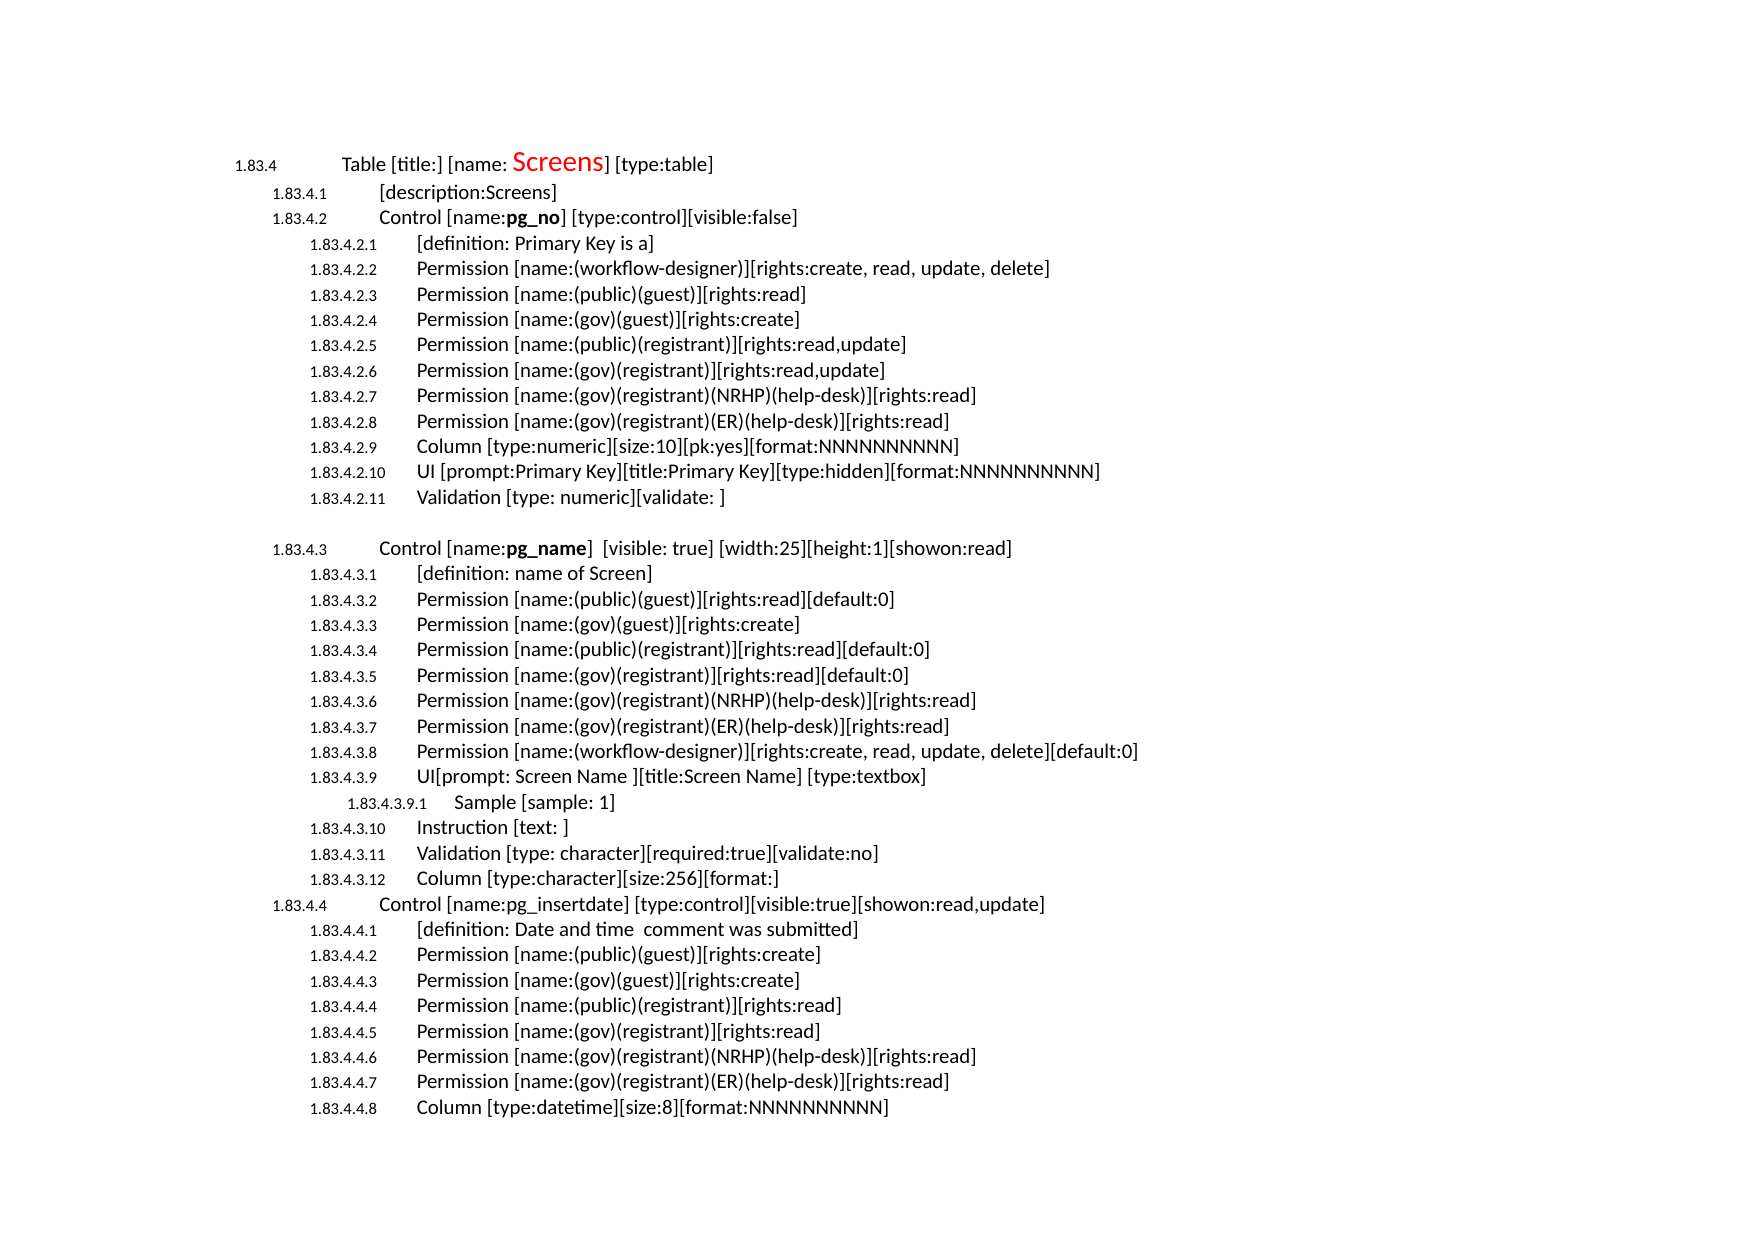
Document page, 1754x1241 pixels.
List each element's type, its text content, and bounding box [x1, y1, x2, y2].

list [definition: Date and time comment was submitted] [306, 916, 1636, 942]
list Permission [name:(public)(guest)][rights:read][default:0] [306, 586, 1636, 611]
list Sample [sample: 1] [343, 789, 1636, 814]
list Table [title:] [name: Screens] [type:table] [231, 143, 1636, 179]
list Permission [name:(gov)(guest)][rights:create] [306, 306, 1636, 332]
list Permission [name:(gov)(registrant)(ER)(help-desk)][rights:read] [306, 1069, 1636, 1094]
list Permission [name:(gov)(registrant)][rights:read] [306, 1018, 1636, 1043]
list Column [type:character][size:256][format:] [306, 865, 1636, 891]
list Instruction [text: ] [306, 814, 1636, 840]
list Permission [name:(gov)(registrant)(NRHP)(help-desk)][rights:read] [306, 382, 1636, 408]
list Permission [name:(public)(guest)][rights:read] [306, 281, 1636, 306]
list UI [prompt:Primary Key][title:Primary Key][type:hidden][format:NNNNNNNNNN] [306, 459, 1636, 484]
list Validation [type: character][required:true][validate:no] [306, 840, 1636, 865]
list Control [name:pg_insertdate] [type:control][visible:true][showon:read,update] [268, 891, 1636, 916]
list [definition: name of Screen] [306, 560, 1636, 586]
list Control [name:pg_name] [visible: true] [width:25][height:1][showon:read] [268, 535, 1636, 560]
list Column [type:datetime][size:8][format:NNNNNNNNNN] [306, 1094, 1636, 1119]
list [description:Screens] [268, 179, 1636, 204]
list UI[prompt: Screen Name ][title:Screen Name] [type:textbox] [306, 764, 1636, 789]
list Permission [name:(public)(registrant)][rights:read] [306, 992, 1636, 1018]
list Permission [name:(workflow-designer)][rights:create, read, update, delete] [306, 255, 1636, 281]
list Permission [name:(gov)(guest)][rights:create] [306, 611, 1636, 637]
list Permission [name:(gov)(registrant)(NRHP)(help-desk)][rights:read] [306, 1043, 1636, 1069]
list Permission [name:(gov)(registrant)(NRHP)(help-desk)][rights:read] [306, 687, 1636, 713]
list Permission [name:(public)(registrant)][rights:read][default:0] [306, 637, 1636, 662]
list Permission [name:(public)(registrant)][rights:read,update] [306, 332, 1636, 357]
list Column [type:numeric][size:10][pk:yes][format:NNNNNNNNNN] [306, 433, 1636, 459]
list Permission [name:(public)(guest)][rights:create] [306, 942, 1636, 967]
list Permission [name:(gov)(registrant)(ER)(help-desk)][rights:read] [306, 713, 1636, 738]
list Permission [name:(workflow-designer)][rights:create, read, update, delete][default:0] [306, 738, 1636, 764]
list Validation [type: numeric][validate: ] [306, 484, 1636, 509]
list Permission [name:(gov)(guest)][rights:create] [306, 967, 1636, 992]
list Permission [name:(gov)(registrant)(ER)(help-desk)][rights:read] [306, 408, 1636, 433]
list Permission [name:(gov)(registrant)][rights:read,update] [306, 357, 1636, 382]
list Permission [name:(gov)(registrant)][rights:read][default:0] [306, 662, 1636, 687]
list Control [name:pg_no] [type:control][visible:false] [268, 204, 1636, 230]
list [definition: Primary Key is a] [306, 230, 1636, 255]
